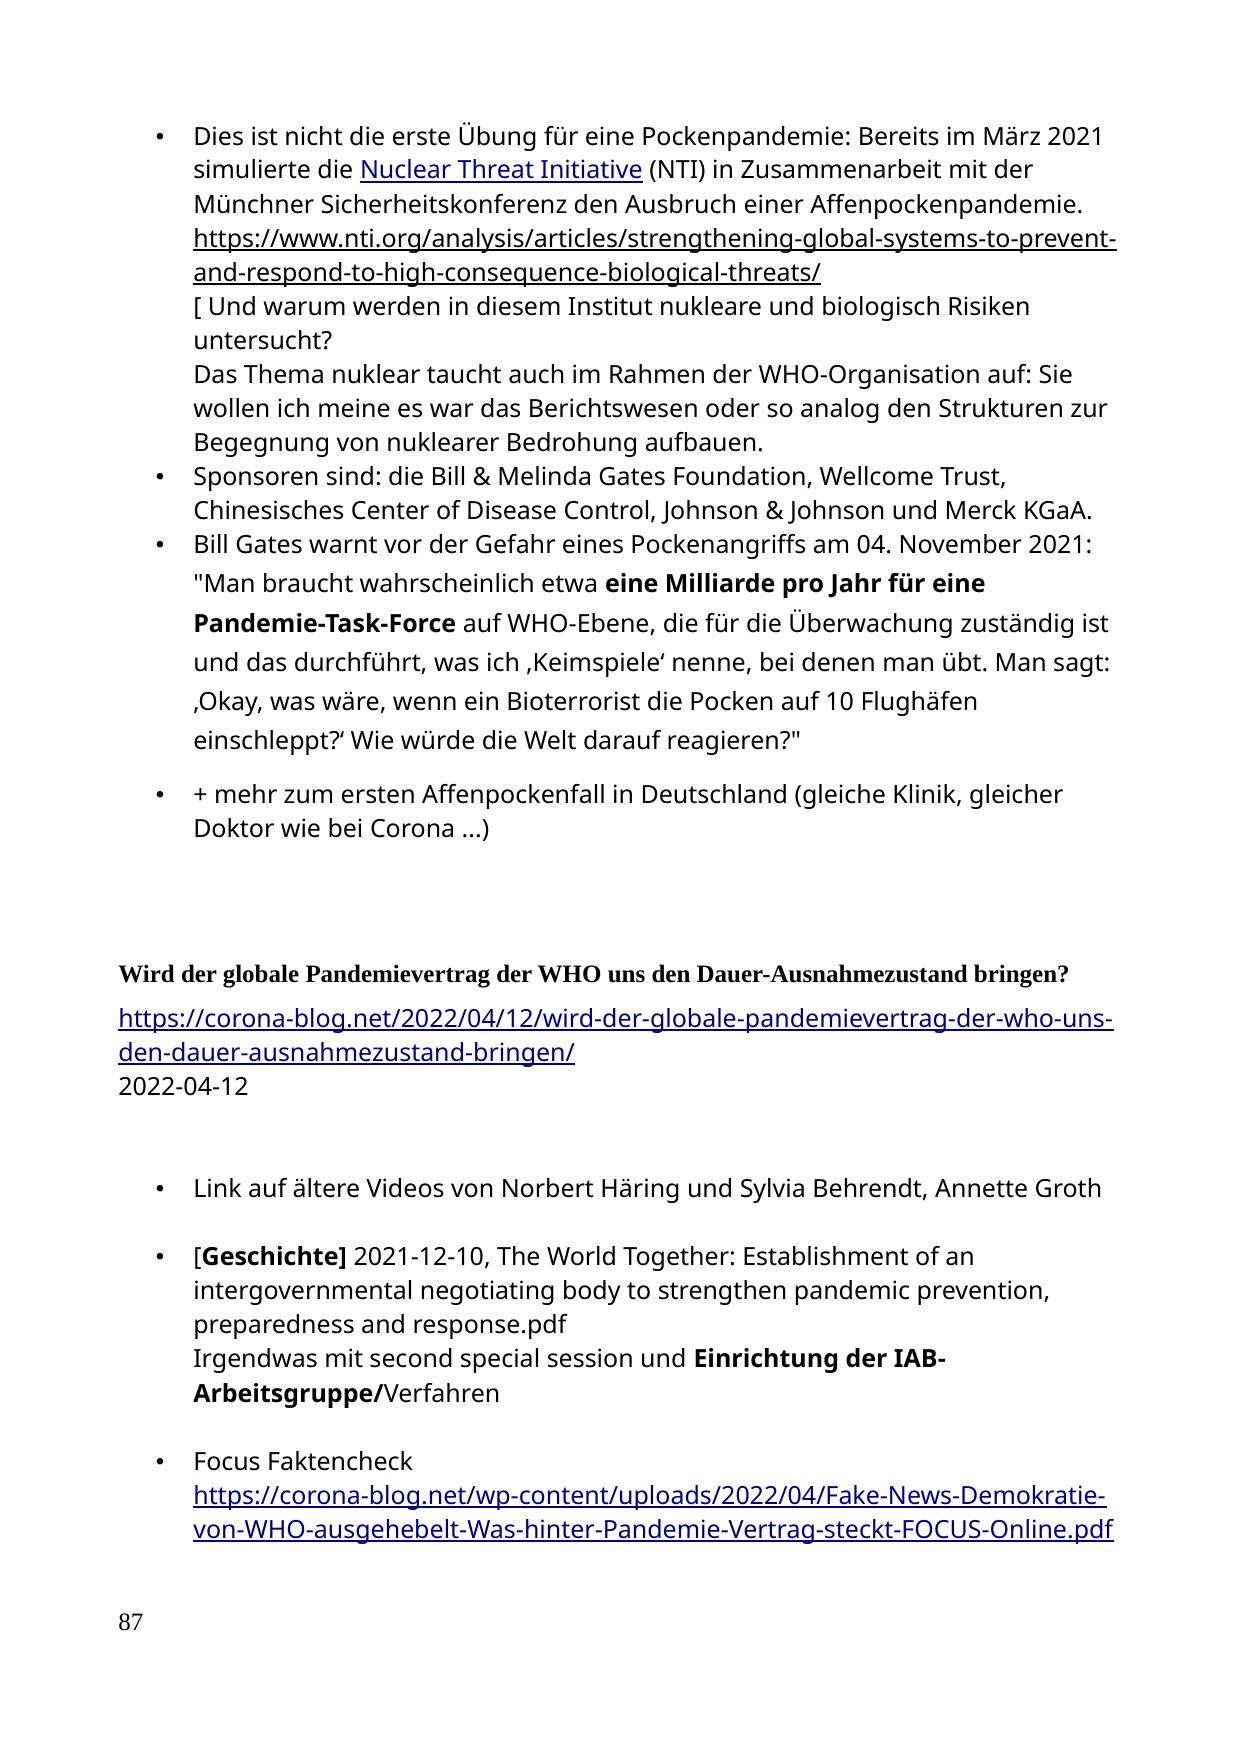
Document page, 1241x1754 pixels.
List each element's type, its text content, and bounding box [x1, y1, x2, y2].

list Dies ist nicht die erste Übung für eine Pockenpandemie: Bereits im März 2021 simulierte die Nuclear Threat Initiative (NTI) in Zusammenarbeit mit der Münchner Sicherheitskonferenz den Ausbruch einer Affenpockenpandemie. [156, 118, 1122, 220]
list Das Thema nuklear taucht auch im Rahmen der WHO-Organisation auf: Sie wollen ich meine es war das Berichtswesen oder so analog den Strukturen zur Begegnung von nuklearer Bedrohung aufbauen. [156, 357, 1122, 459]
list Link auf ältere Videos von Norbert Häring und Sylvia Behrendt, Annette Groth [156, 1171, 1122, 1205]
list Sponsoren sind: die Bill & Melinda Gates Foundation, Wellcome Trust, Chinesisches Center of Disease Control, Johnson & Johnson und Merck KGaA. [156, 459, 1122, 527]
list https://corona-blog.net/wp-content/uploads/2022/04/Fake-News-Demokratie-von-WHO-ausgehebelt-Was-hinter-Pandemie-Vertrag-steckt-FOCUS-Online.pdf [156, 1477, 1122, 1546]
list [Geschichte] 2021-12-10, The World Together: Establishment of an intergovernmental negotiating body to strengthen pandemic prevention, preparedness and response.pdf Irgendwas mit second special session und Einrichtung der IAB-Arbeitsgruppe/Verfahren [156, 1239, 1122, 1409]
text https://corona-blog.net/2022/04/12/wird-der-globale-pandemievertrag-der-who-uns-den-dauer-ausnahmezustand-bringen/ [118, 1001, 1122, 1069]
list Focus Faktencheck [156, 1443, 1122, 1477]
list https://www.nti.org/analysis/articles/strengthening-global-systems-to-prevent-and-respond-to-high-consequence-biological-threats/ [156, 220, 1122, 288]
text 2022-04-12 [118, 1069, 1122, 1103]
list Bill Gates warnt vor der Gefahr eines Pockenangriffs am 04. November 2021: "Man braucht wahrscheinlich etwa eine Milliarde pro Jahr für eine Pandemie-Task-Force auf WHO-Ebene, die für die Überwachung zuständig ist und das durchführt, was ich ‚Keimspiele‘ nenne, bei denen man übt. Man sagt: ‚Okay, was wäre, wenn ein Bioterrorist die Pocken auf 10 Flughäfen einschleppt?‘ Wie würde die Welt darauf reagieren?" [156, 527, 1122, 757]
subtitle Wird der globale Pandemievertrag der WHO uns den Dauer-Ausnahmezustand bringen? [118, 959, 1122, 988]
list [ Und warum werden in diesem Institut nukleare und biologisch Risiken untersucht? [156, 288, 1122, 357]
list + mehr zum ersten Affenpockenfall in Deutschland (gleiche Klinik, gleicher Doktor wie bei Corona ...) [156, 776, 1122, 844]
